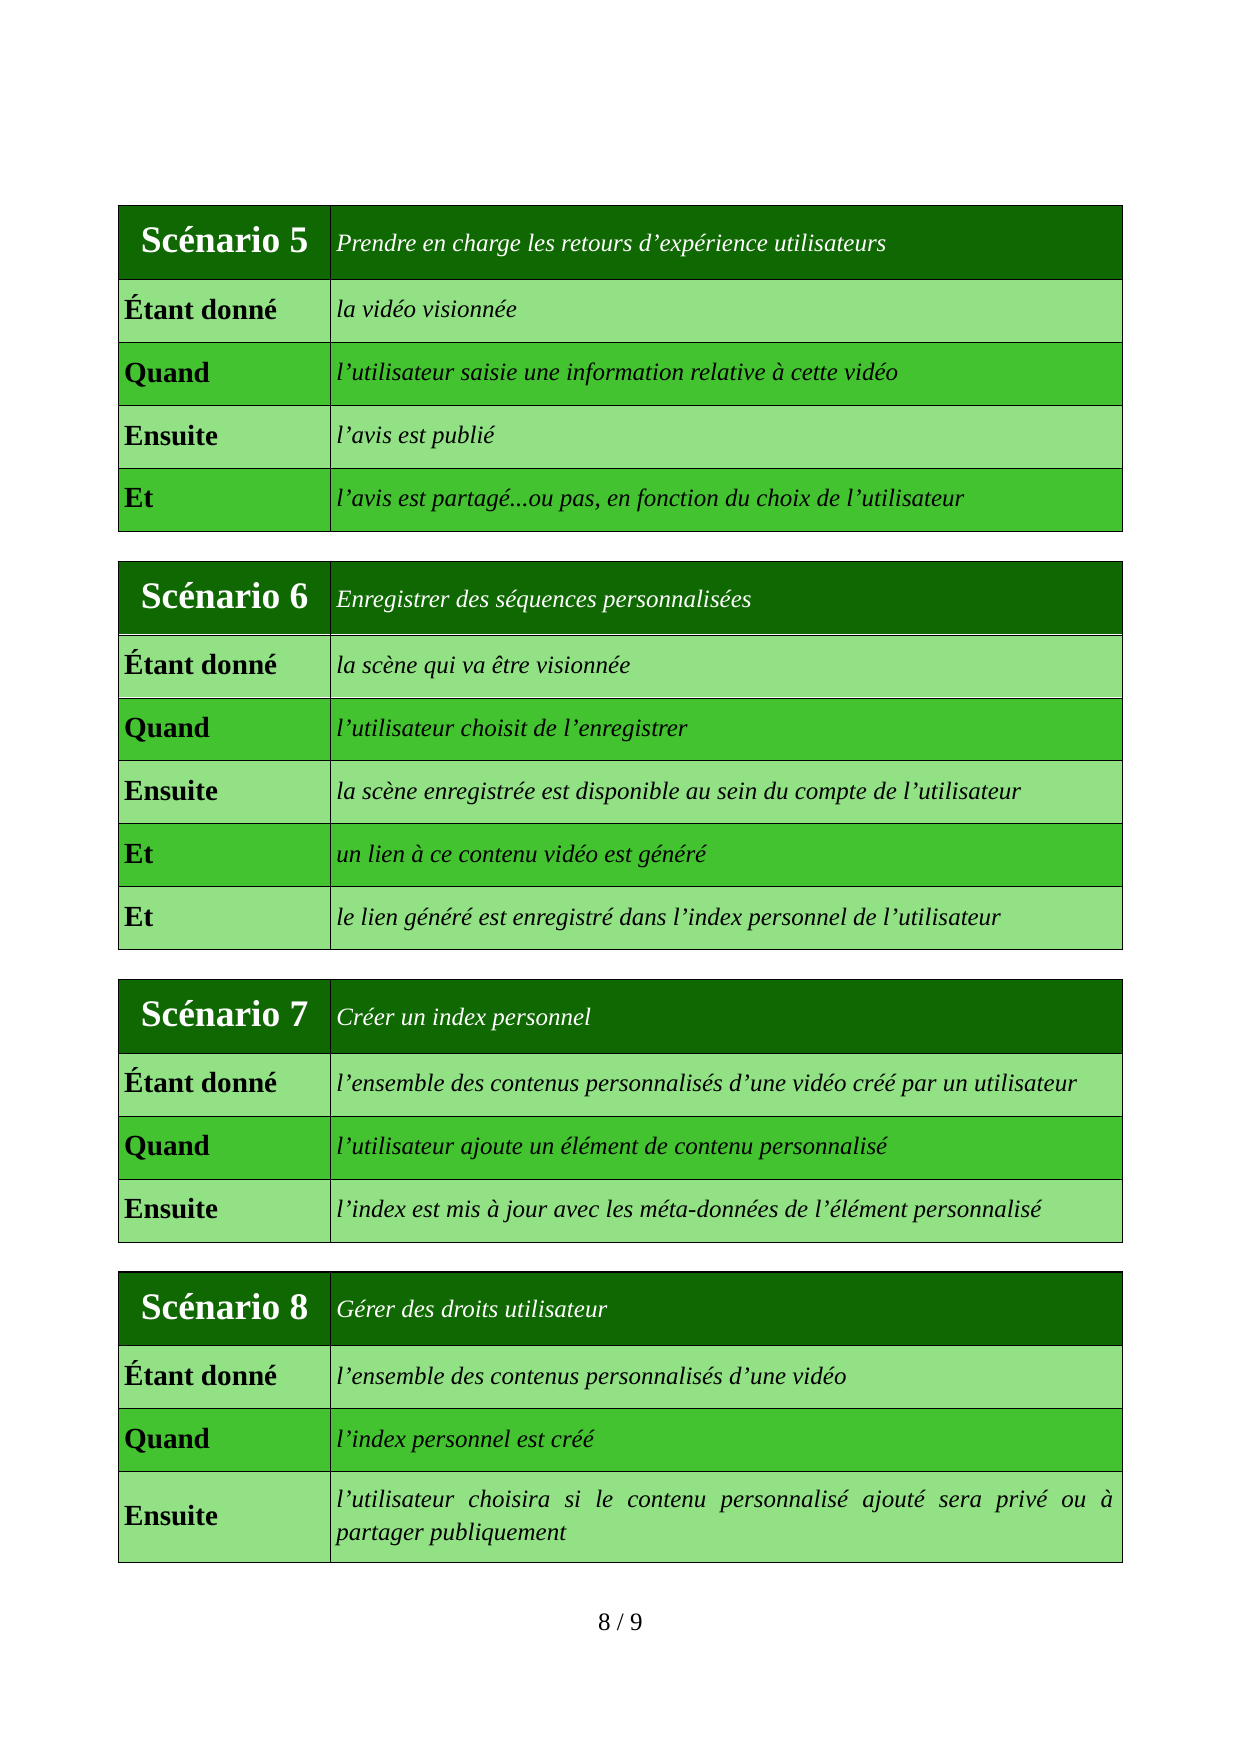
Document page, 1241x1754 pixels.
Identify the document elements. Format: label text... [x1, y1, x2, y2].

table_cell Étant donné [119, 636, 330, 697]
table_cell Quand [119, 343, 330, 405]
table_cell Et [119, 824, 330, 886]
table_header Scénario 7 [119, 980, 330, 1053]
table_cell Étant donné [119, 280, 330, 342]
table_header Gérer des droits utilisateur [331, 1273, 1122, 1345]
table_header Scénario 5 [119, 206, 330, 279]
table_cell l’utilisateur choisit de l’enregistrer [331, 699, 1122, 760]
table_cell Ensuite [119, 1180, 330, 1242]
table_cell l’utilisateur choisira si le contenu personnalisé ajouté sera privé ou à partager publiquement [331, 1472, 1122, 1562]
table_cell l’utilisateur ajoute un élément de contenu personnalisé [331, 1117, 1122, 1179]
table_cell le lien généré est enregistré dans l’index personnel de l’utilisateur [331, 887, 1122, 949]
table_header Prendre en charge les retours d’expérience utilisateurs [331, 206, 1122, 279]
table_cell Ensuite [119, 761, 330, 823]
table_header Créer un index personnel [331, 980, 1122, 1053]
table_cell la scène qui va être visionnée [331, 636, 1122, 697]
table_cell l’avis est partagé...ou pas, en fonction du choix de l’utilisateur [331, 469, 1122, 531]
table_cell Et [119, 887, 330, 949]
table_cell Quand [119, 1117, 330, 1179]
table_cell l’ensemble des contenus personnalisés d’une vidéo créé par un utilisateur [331, 1054, 1122, 1116]
table_cell Et [119, 469, 330, 531]
table_cell l’index personnel est créé [331, 1409, 1122, 1471]
table_cell la scène enregistrée est disponible au sein du compte de l’utilisateur [331, 761, 1122, 823]
table_cell l’ensemble des contenus personnalisés d’une vidéo [331, 1346, 1122, 1408]
table_header Enregistrer des séquences personnalisées [331, 562, 1122, 634]
table_cell la vidéo visionnée [331, 280, 1122, 342]
table_header Scénario 6 [119, 562, 330, 634]
table_cell un lien à ce contenu vidéo est généré [331, 824, 1122, 886]
table_cell Quand [119, 699, 330, 760]
table_cell Ensuite [119, 406, 330, 468]
table_header Scénario 8 [119, 1273, 330, 1345]
table_cell Quand [119, 1409, 330, 1471]
table_cell l’utilisateur saisie une information relative à cette vidéo [331, 343, 1122, 405]
table_cell Ensuite [119, 1472, 330, 1562]
table_cell l’avis est publié [331, 406, 1122, 468]
table_cell Étant donné [119, 1346, 330, 1408]
table_cell l’index est mis à jour avec les méta-données de l’élément personnalisé [331, 1180, 1122, 1242]
table_cell Étant donné [119, 1054, 330, 1116]
